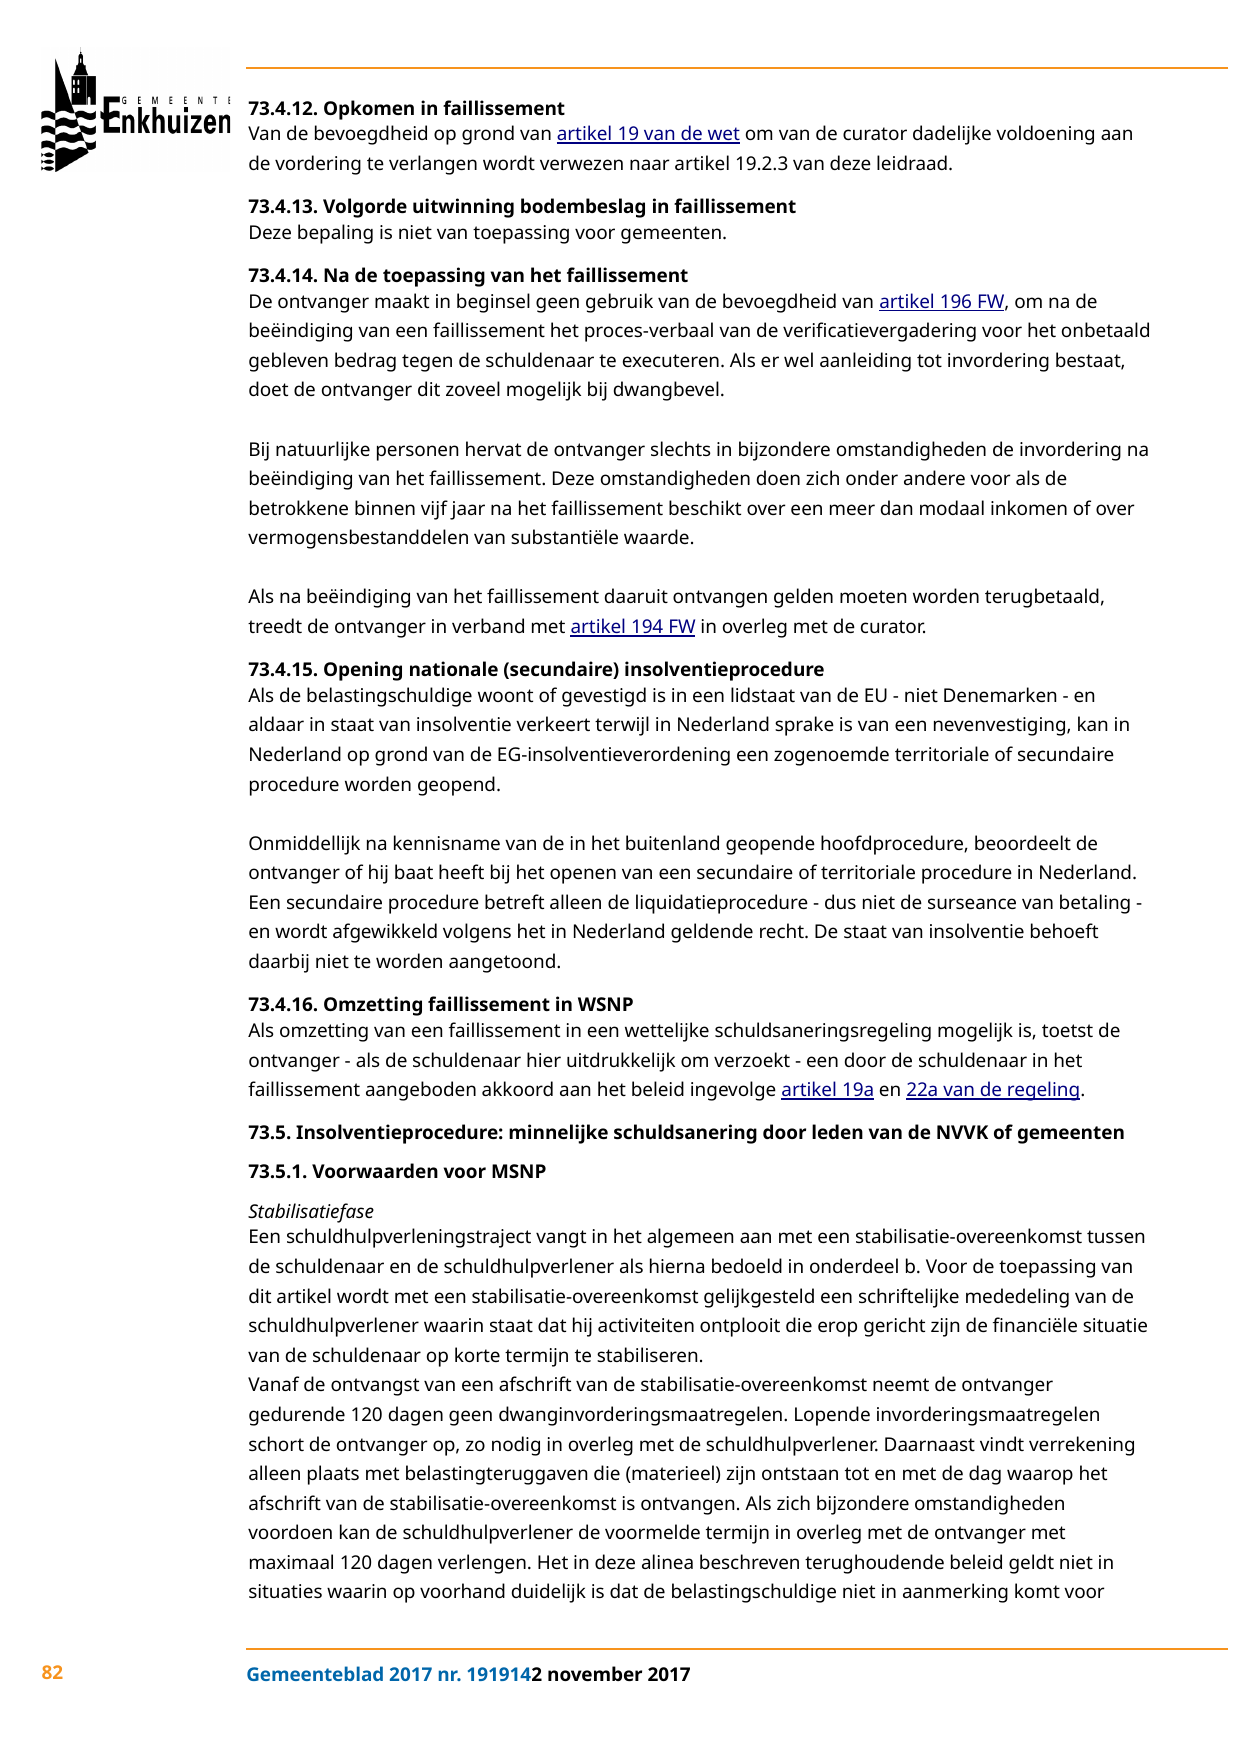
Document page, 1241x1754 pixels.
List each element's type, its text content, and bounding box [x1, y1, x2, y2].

text 73.4.14. Na de toepassing van het faillissement [248, 262, 1152, 288]
text Een schuldhulpverleningstraject vangt in het algemeen aan met een stabilisatie-overeenkomst tussen de schuldenaar en de schuldhulpverlener als hierna bedoeld in onderdeel b. Voor de toepassing van dit artikel wordt met een stabilisatie-overeenkomst gelijkgesteld een schriftelijke mededeling van de schuldhulpverlener waarin staat dat hij activiteiten ontplooit die erop gericht zijn de financiële situatie van de schuldenaar op korte termijn te stabiliseren. [248, 1224, 1152, 1368]
text Bij natuurlijke personen hervat de ontvanger slechts in bijzondere omstandigheden de invordering na beëindiging van het faillissement. Deze omstandigheden doen zich onder andere voor als de betrokkene binnen vijf jaar na het faillissement beschikt over een meer dan modaal inkomen of over vermogensbestanddelen van substantiële waarde. [248, 436, 1152, 550]
text Als omzetting van een faillissement in een wettelijke schuldsaneringsregeling mogelijk is, toetst de ontvanger - als de schuldenaar hier uitdrukkelijk om verzoekt - een door de schuldenaar in het faillissement aangeboden akkoord aan het beleid ingevolge artikel 19a en 22a van de regeling. [248, 1017, 1152, 1102]
text 73.4.16. Omzetting faillissement in WSNP [248, 991, 1152, 1017]
text 73.4.12. Opkomen in faillissement [248, 95, 1152, 121]
text 73.4.15. Opening nationale (secundaire) insolventieprocedure [248, 656, 1152, 682]
text Stabilisatiefase [248, 1198, 1152, 1224]
text Van de bevoegdheid op grond van artikel 19 van de wet om van de curator dadelijke voldoening aan de vordering te verlangen wordt verwezen naar artikel 19.2.3 van deze leidraad. [248, 121, 1152, 176]
text 73.5. Insolventieprocedure: minnelijke schuldsanering door leden van de NVVK of gemeenten [248, 1119, 1152, 1145]
picture [41, 47, 231, 172]
text Onmiddellijk na kennisname van de in het buitenland geopende hoofdprocedure, beoordeelt de ontvanger of hij baat heeft bij het openen van een secundaire of territoriale procedure in Nederland. Een secundaire procedure betreft alleen de liquidatieprocedure - dus niet de surseance van betaling - en wordt afgewikkeld volgens het in Nederland geldende recht. De staat van insolventie behoeft daarbij niet te worden aangetoond. [248, 830, 1152, 974]
text Als na beëindiging van het faillissement daaruit ontvangen gelden moeten worden terugbetaald, treedt de ontvanger in verband met artikel 194 FW in overleg met de curator. [248, 584, 1152, 639]
text De ontvanger maakt in beginsel geen gebruik van de bevoegdheid van artikel 196 FW, om na de beëindiging van een faillissement het proces-verbaal van de verificatievergadering voor het onbetaald gebleven bedrag tegen de schuldenaar te executeren. Als er wel aanleiding tot invordering bestaat, doet de ontvanger dit zoveel mogelijk bij dwangbevel. [248, 288, 1152, 402]
text Deze bepaling is niet van toepassing voor gemeenten. [248, 219, 1152, 245]
text 73.4.13. Volgorde uitwinning bodembeslag in faillissement [248, 193, 1152, 219]
text 73.5.1. Voorwaarden voor MSNP [248, 1159, 1152, 1184]
text Als de belastingschuldige woont of gevestigd is in een lidstaat van de EU - niet Denemarken - en aldaar in staat van insolventie verkeert terwijl in Nederland sprake is van een nevenvestiging, kan in Nederland op grond van de EG-insolventieverordening een zogenoemde territoriale of secundaire procedure worden geopend. [248, 682, 1152, 797]
text Vanaf de ontvangst van een afschrift van de stabilisatie-overeenkomst neemt de ontvanger gedurende 120 dagen geen dwanginvorderingsmaatregelen. Lopende invorderingsmaatregelen schort de ontvanger op, zo nodig in overleg met de schuldhulpverlener. Daarnaast vindt verrekening alleen plaats met belastingteruggaven die (materieel) zijn ontstaan tot en met de dag waarop het afschrift van de stabilisatie-overeenkomst is ontvangen. Als zich bijzondere omstandigheden voordoen kan de schuldhulpverlener de voormelde termijn in overleg met de ontvanger met maximaal 120 dagen verlengen. Het in deze alinea beschreven terughoudende beleid geldt niet in situaties waarin op voorhand duidelijk is dat de belastingschuldige niet in aanmerking komt voor [248, 1372, 1152, 1604]
